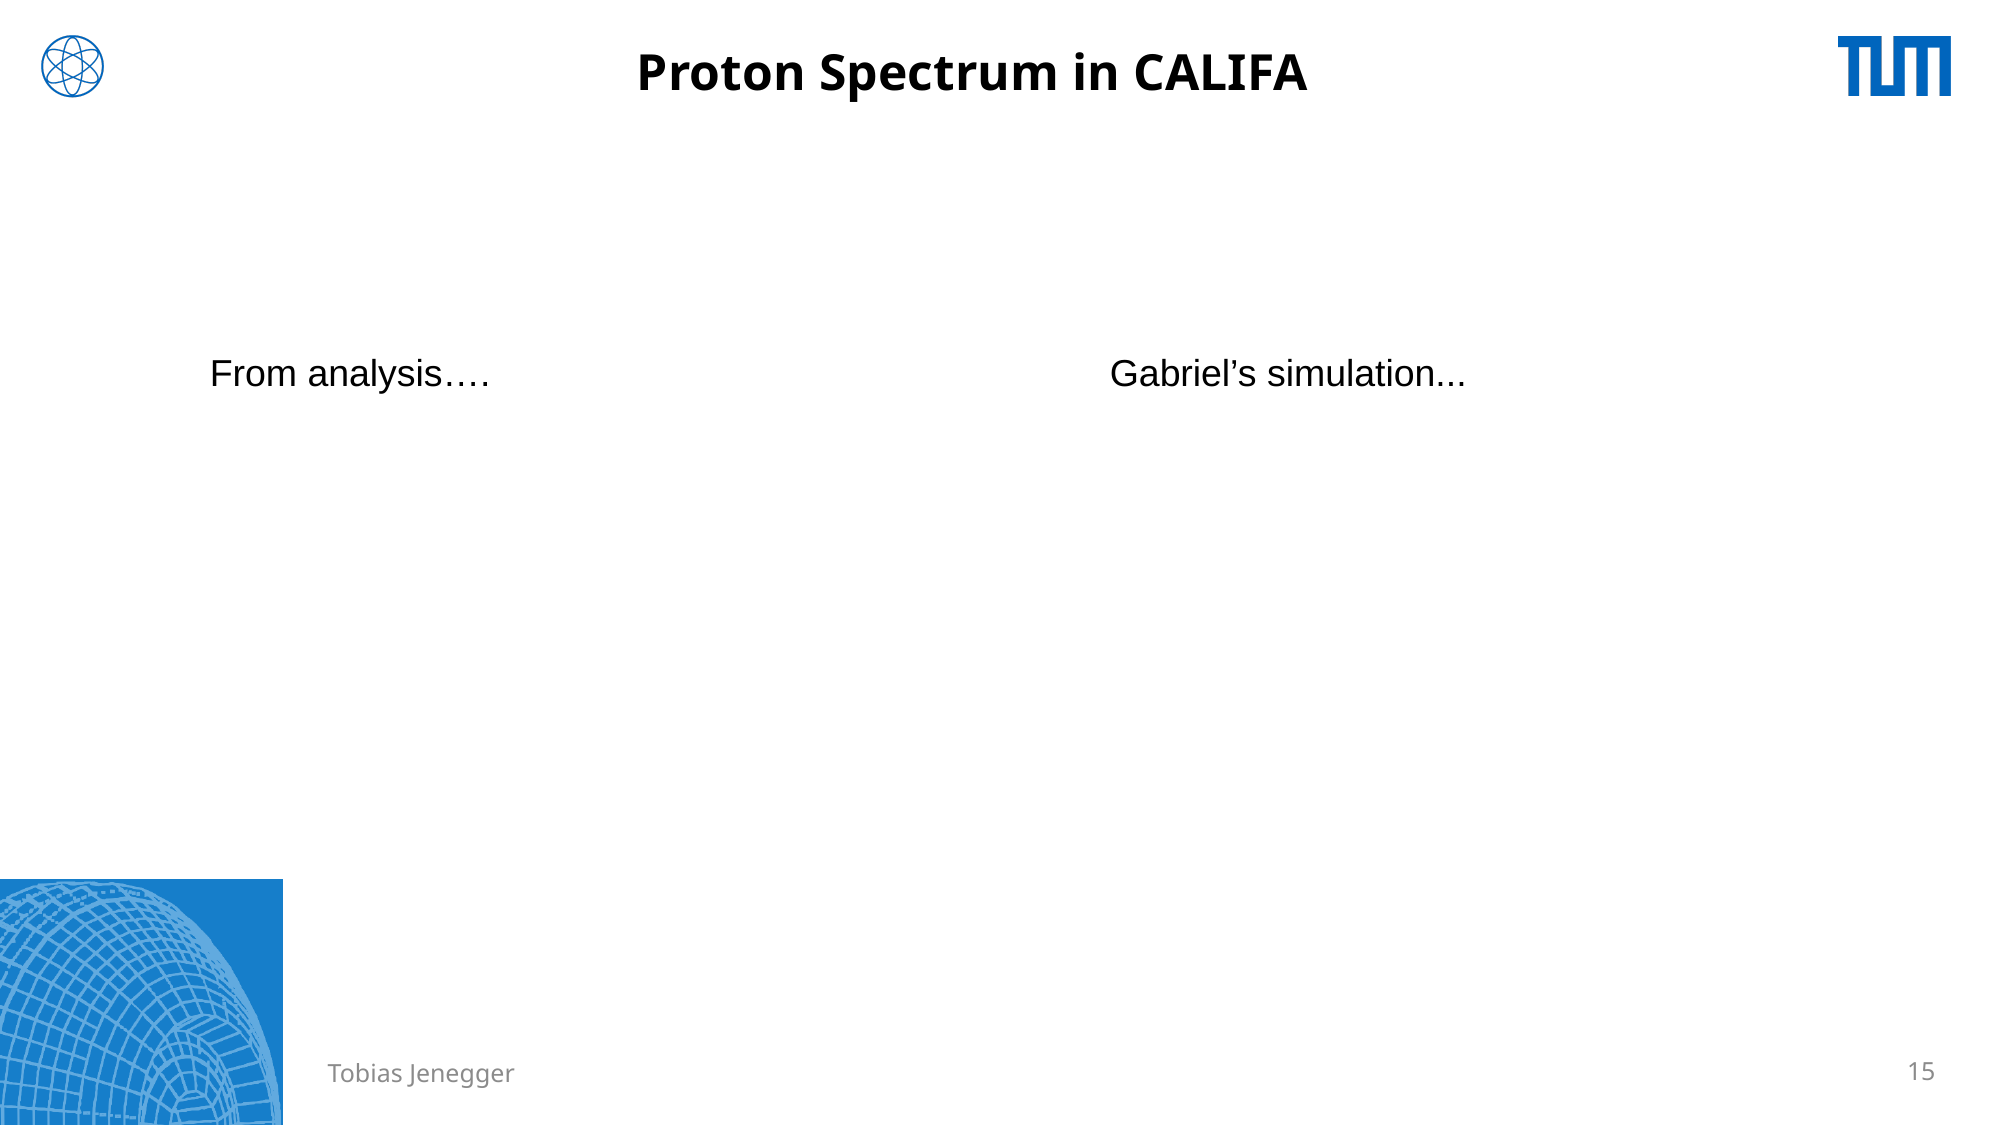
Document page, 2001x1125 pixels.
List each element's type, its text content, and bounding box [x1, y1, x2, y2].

slide_number Tobias Jenegger [312, 1042, 588, 1103]
title Proton Spectrum in CALIFA [137, 32, 1809, 109]
picture [36, 30, 108, 101]
text_box Gabriel’s simulation... [1095, 345, 1891, 402]
picture [0, 879, 283, 1125]
text_box From analysis…. [195, 345, 946, 402]
slide_number [1500, 1042, 1951, 1103]
picture [1838, 36, 1951, 96]
